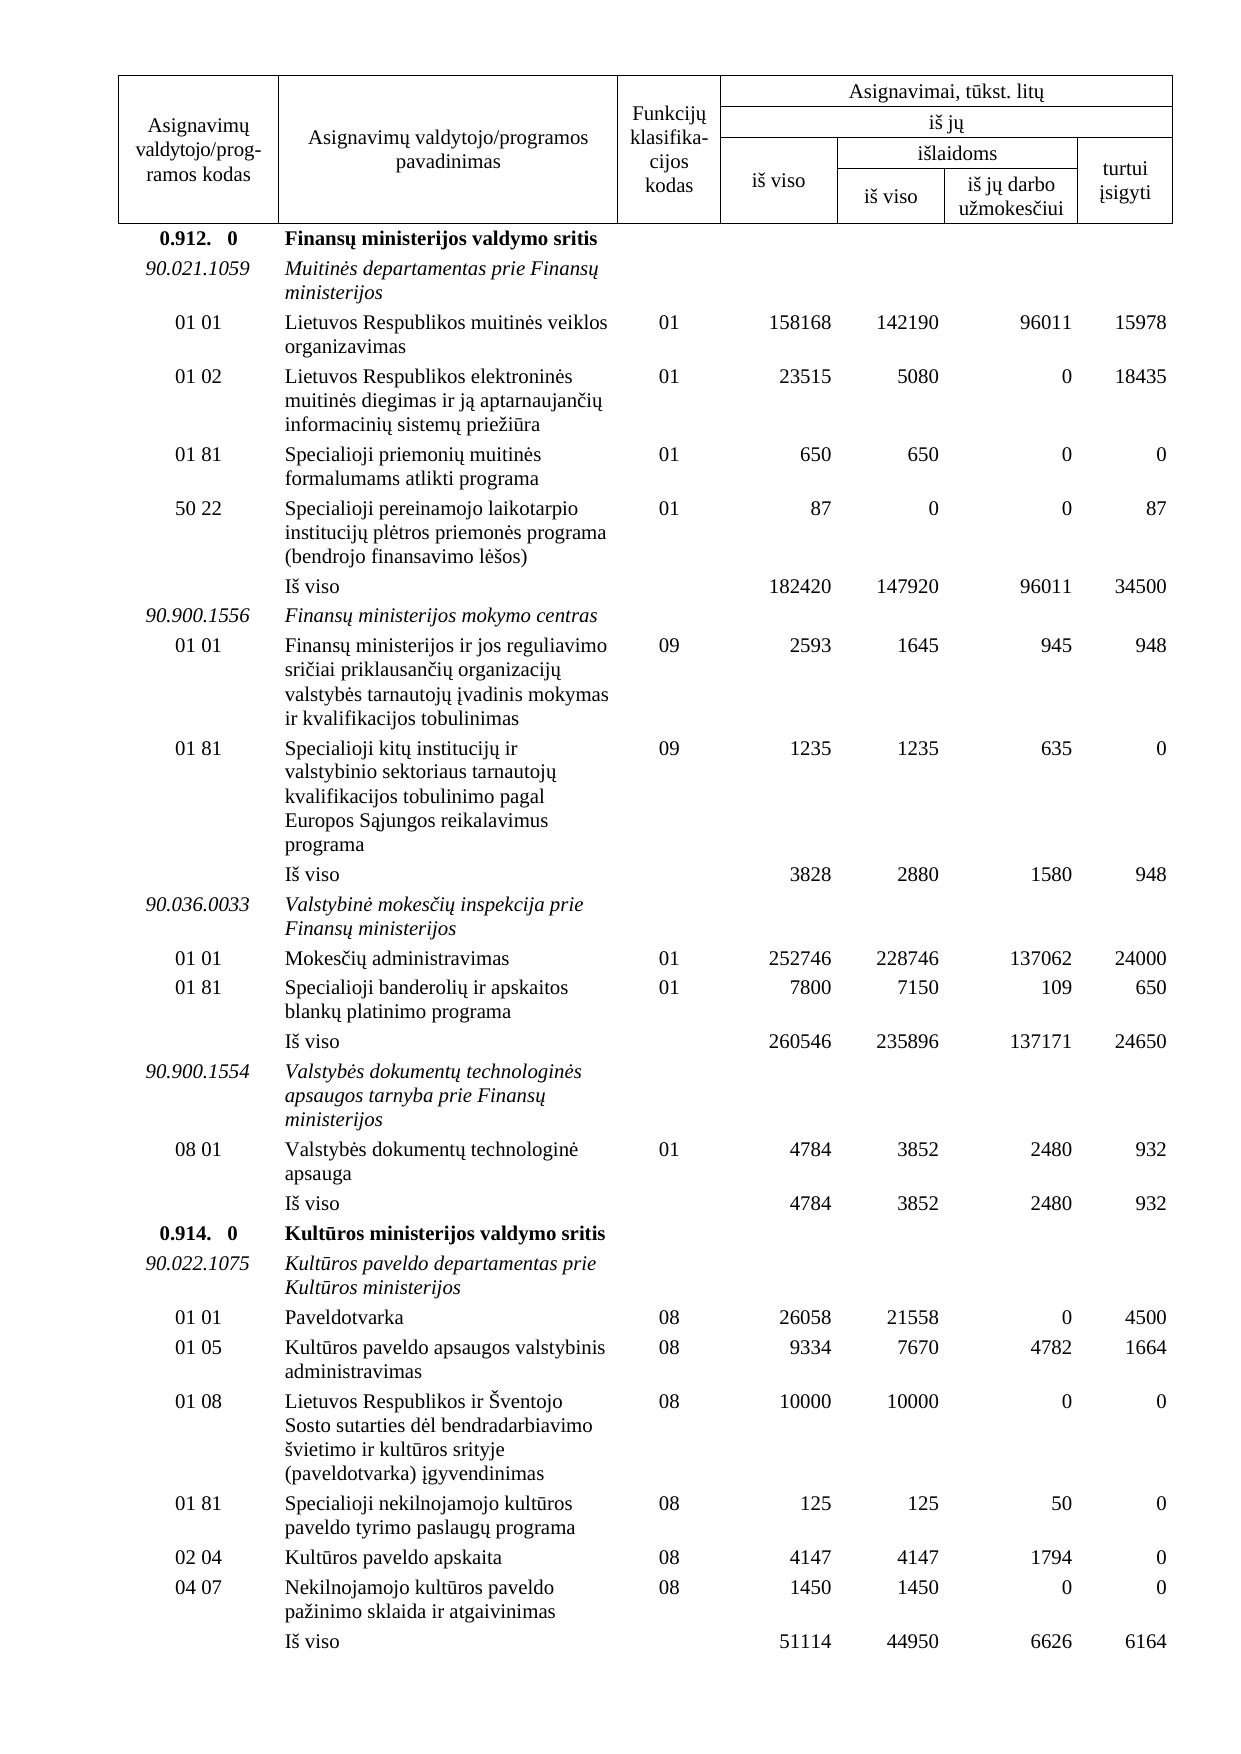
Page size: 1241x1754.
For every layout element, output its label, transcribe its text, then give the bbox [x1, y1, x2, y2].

table_cell 650 [1078, 973, 1172, 1026]
table_cell 87 [720, 493, 837, 571]
table_cell 0 [945, 361, 1078, 439]
table_cell 1794 [945, 1542, 1078, 1572]
table_cell Valstybės dokumentų technologinė apsauga [279, 1134, 618, 1188]
table_cell Specialioji pereinamojo laikotarpio institucijų plėtros priemonės programa (bendrojo finansavimo lėšos) [279, 493, 618, 571]
table_cell Paveldotvarka [279, 1302, 618, 1332]
table_cell 137062 [945, 943, 1078, 972]
table_cell 10000 [720, 1386, 837, 1488]
table_cell 08 [618, 1572, 720, 1626]
table_cell 948 [1078, 859, 1172, 888]
table_cell [720, 1248, 837, 1302]
table_cell 7150 [837, 973, 944, 1026]
table_cell [618, 1626, 720, 1656]
table_cell 50 22 [118, 493, 278, 571]
table_cell 260546 [720, 1026, 837, 1056]
table_cell [720, 253, 837, 307]
table_header Asignavimai, tūkst. litų [721, 76, 1172, 106]
table_cell [837, 1218, 944, 1248]
table_cell Lietuvos Respublikos elektroninės muitinės diegimas ir ją aptarnaujančių informacinių sistemų priežiūra [279, 361, 618, 439]
table_cell [618, 1218, 720, 1248]
table_cell 1645 [837, 630, 944, 732]
table_cell 4784 [720, 1188, 837, 1218]
table_cell 09 [618, 630, 720, 732]
table_cell [118, 1626, 278, 1656]
table_cell iš viso [838, 169, 944, 223]
table_cell 90.022.1075 [118, 1248, 278, 1302]
table_cell 1450 [837, 1572, 944, 1626]
table_cell 1235 [837, 733, 944, 859]
table_cell 01 01 [118, 943, 278, 972]
table_cell 147920 [837, 571, 944, 601]
table_cell [1078, 1056, 1172, 1134]
table_cell 1580 [945, 859, 1078, 888]
table_cell 0 [1078, 1572, 1172, 1626]
table_cell 948 [1078, 630, 1172, 732]
table_cell 7670 [837, 1332, 944, 1386]
table_cell 125 [720, 1488, 837, 1542]
table_cell 08 [618, 1302, 720, 1332]
table_cell 228746 [837, 943, 944, 972]
table_cell Iš viso [279, 1026, 618, 1056]
table_cell 24000 [1078, 943, 1172, 972]
table_cell [720, 601, 837, 630]
table_cell 34500 [1078, 571, 1172, 601]
table_cell 235896 [837, 1026, 944, 1056]
table_cell 90.021.1059 [118, 253, 278, 307]
table_cell [118, 1026, 278, 1056]
table_cell Iš viso [279, 1188, 618, 1218]
table_cell 01 [618, 307, 720, 361]
table_cell 01 01 [118, 307, 278, 361]
table_cell 21558 [837, 1302, 944, 1332]
table_cell 0 [1078, 439, 1172, 493]
table_cell Specialioji priemonių muitinės formalumams atlikti programa [279, 439, 618, 493]
table_cell 50 [945, 1488, 1078, 1542]
table_cell 01 [618, 1134, 720, 1188]
table_cell 945 [945, 630, 1078, 732]
table_cell [1078, 601, 1172, 630]
table_cell iš jų [721, 107, 1172, 137]
table_cell [720, 224, 837, 253]
table_cell 0 [1078, 1488, 1172, 1542]
table_cell Kultūros paveldo apsaugos valstybinis administravimas [279, 1332, 618, 1386]
table_cell [837, 253, 944, 307]
table_cell 6626 [945, 1626, 1078, 1656]
table_header Asignavimų valdytojo/prog-ramos kodas [119, 76, 278, 223]
table_cell [618, 1026, 720, 1056]
table_cell [1078, 224, 1172, 253]
table_cell 4147 [837, 1542, 944, 1572]
table_cell 4782 [945, 1332, 1078, 1386]
table_cell 51114 [720, 1626, 837, 1656]
table_cell 0 [945, 1302, 1078, 1332]
table_cell 08 [618, 1542, 720, 1572]
table_cell 6164 [1078, 1626, 1172, 1656]
table_cell 0 [1078, 733, 1172, 859]
table_cell [720, 1218, 837, 1248]
table_cell [945, 224, 1078, 253]
table_cell [618, 1188, 720, 1218]
table_cell 04 07 [118, 1572, 278, 1626]
table_cell 109 [945, 973, 1078, 1026]
table_cell 0 [1078, 1542, 1172, 1572]
table_cell [1078, 1248, 1172, 1302]
table_cell [118, 859, 278, 888]
table_cell 0 [945, 439, 1078, 493]
table_cell 90.900.1556 [118, 601, 278, 630]
table_header Asignavimų valdytojo/programos pavadinimas [279, 76, 617, 223]
table_cell 01 01 [118, 1302, 278, 1332]
table_cell 01 81 [118, 439, 278, 493]
table_cell Specialioji kitų institucijų ir valstybinio sektoriaus tarnautojų kvalifikacijos tobulinimo pagal Europos Sąjungos reikalavimus programa [279, 733, 618, 859]
table_cell [1078, 1218, 1172, 1248]
table_cell 01 81 [118, 973, 278, 1026]
table_cell 1235 [720, 733, 837, 859]
table_cell [618, 1056, 720, 1134]
table_cell 4784 [720, 1134, 837, 1188]
table_cell Iš viso [279, 571, 618, 601]
table_cell Lietuvos Respublikos muitinės veiklos organizavimas [279, 307, 618, 361]
table_cell 08 [618, 1386, 720, 1488]
table_cell Iš viso [279, 859, 618, 888]
table_cell [945, 253, 1078, 307]
table_cell Kultūros paveldo departamentas prie Kultūros ministerijos [279, 1248, 618, 1302]
table_cell išlaidoms [838, 138, 1077, 168]
table_cell 4500 [1078, 1302, 1172, 1332]
table_cell [945, 1056, 1078, 1134]
table_cell [945, 1248, 1078, 1302]
table_cell 0 [837, 493, 944, 571]
table_cell iš viso [721, 138, 837, 223]
table_cell 0.912. 0 [118, 224, 278, 253]
table_cell Specialioji banderolių ir apskaitos blankų platinimo programa [279, 973, 618, 1026]
table_cell 0 [945, 493, 1078, 571]
table_cell 2880 [837, 859, 944, 888]
table_cell Finansų ministerijos mokymo centras [279, 601, 618, 630]
table_cell Mokesčių administravimas [279, 943, 618, 972]
table_cell 01 [618, 439, 720, 493]
table_cell 3852 [837, 1134, 944, 1188]
table_cell [837, 1248, 944, 1302]
table_cell [118, 571, 278, 601]
table_cell 0 [945, 1572, 1078, 1626]
table_cell [837, 889, 944, 942]
table_cell [618, 859, 720, 888]
table_cell 01 [618, 493, 720, 571]
table_cell 650 [720, 439, 837, 493]
table_cell 2480 [945, 1134, 1078, 1188]
table_cell 01 [618, 943, 720, 972]
table_cell 3828 [720, 859, 837, 888]
table_cell 125 [837, 1488, 944, 1542]
table_cell 01 [618, 361, 720, 439]
table_cell 18435 [1078, 361, 1172, 439]
table_cell 10000 [837, 1386, 944, 1488]
table_cell [945, 601, 1078, 630]
table_cell Kultūros paveldo apskaita [279, 1542, 618, 1572]
table_cell 01 [618, 973, 720, 1026]
table_cell [720, 1056, 837, 1134]
table_cell Finansų ministerijos valdymo sritis [279, 224, 618, 253]
table_cell 182420 [720, 571, 837, 601]
table_cell Nekilnojamojo kultūros paveldo pažinimo sklaida ir atgaivinimas [279, 1572, 618, 1626]
table_cell [945, 889, 1078, 942]
table_cell 4147 [720, 1542, 837, 1572]
table_cell [618, 571, 720, 601]
table_header Funkcijų klasifika-cijos kodas [618, 76, 720, 223]
table_cell 1664 [1078, 1332, 1172, 1386]
table_cell [837, 601, 944, 630]
table_cell 01 81 [118, 1488, 278, 1542]
table_cell 44950 [837, 1626, 944, 1656]
table_cell [720, 889, 837, 942]
table_cell 01 08 [118, 1386, 278, 1488]
table_cell 08 [618, 1332, 720, 1386]
table_cell 09 [618, 733, 720, 859]
table_cell 932 [1078, 1134, 1172, 1188]
table_cell 24650 [1078, 1026, 1172, 1056]
table_cell 96011 [945, 571, 1078, 601]
table_cell 08 01 [118, 1134, 278, 1188]
table_cell Iš viso [279, 1626, 618, 1656]
table_cell 158168 [720, 307, 837, 361]
table_cell 26058 [720, 1302, 837, 1332]
table_cell Lietuvos Respublikos ir Šventojo Sosto sutarties dėl bendradarbiavimo švietimo ir kultūros srityje (paveldotvarka) įgyvendinimas [279, 1386, 618, 1488]
table_cell [118, 1188, 278, 1218]
table_cell Muitinės departamentas prie Finansų ministerijos [279, 253, 618, 307]
table_cell Valstybės dokumentų technologinės apsaugos tarnyba prie Finansų ministerijos [279, 1056, 618, 1134]
table_cell 635 [945, 733, 1078, 859]
table_cell [618, 601, 720, 630]
table_cell Finansų ministerijos ir jos reguliavimo sričiai priklausančių organizacijų valstybės tarnautojų įvadinis mokymas ir kvalifikacijos tobulinimas [279, 630, 618, 732]
table_cell 0 [945, 1386, 1078, 1488]
table_cell 15978 [1078, 307, 1172, 361]
table_cell 01 01 [118, 630, 278, 732]
table_cell 932 [1078, 1188, 1172, 1218]
table_cell 08 [618, 1488, 720, 1542]
table_cell [1078, 253, 1172, 307]
table_cell 142190 [837, 307, 944, 361]
table_cell 3852 [837, 1188, 944, 1218]
table_cell 01 05 [118, 1332, 278, 1386]
table_cell 2480 [945, 1188, 1078, 1218]
table_cell 0 [1078, 1386, 1172, 1488]
table_cell 02 04 [118, 1542, 278, 1572]
table_cell 23515 [720, 361, 837, 439]
table_cell 87 [1078, 493, 1172, 571]
table_cell [618, 224, 720, 253]
table_cell Kultūros ministerijos valdymo sritis [279, 1218, 618, 1248]
table_cell 5080 [837, 361, 944, 439]
table_cell [837, 224, 944, 253]
table_cell [618, 889, 720, 942]
table_cell 252746 [720, 943, 837, 972]
table_cell 7800 [720, 973, 837, 1026]
table_cell Specialioji nekilnojamojo kultūros paveldo tyrimo paslaugų programa [279, 1488, 618, 1542]
table_cell [945, 1218, 1078, 1248]
table_cell 01 02 [118, 361, 278, 439]
table_cell [837, 1056, 944, 1134]
table_cell 1450 [720, 1572, 837, 1626]
table_cell Valstybinė mokesčių inspekcija prie Finansų ministerijos [279, 889, 618, 942]
table_cell 2593 [720, 630, 837, 732]
table_cell 0.914. 0 [118, 1218, 278, 1248]
table_cell 96011 [945, 307, 1078, 361]
table_cell 9334 [720, 1332, 837, 1386]
table_cell 90.036.0033 [118, 889, 278, 942]
table_cell iš jų darbo užmokesčiui [945, 169, 1077, 223]
table_cell [618, 253, 720, 307]
table_cell 137171 [945, 1026, 1078, 1056]
table_cell turtui įsigyti [1078, 138, 1172, 223]
table_cell 90.900.1554 [118, 1056, 278, 1134]
table_cell [1078, 889, 1172, 942]
table_cell [618, 1248, 720, 1302]
table_cell 01 81 [118, 733, 278, 859]
table_cell 650 [837, 439, 944, 493]
